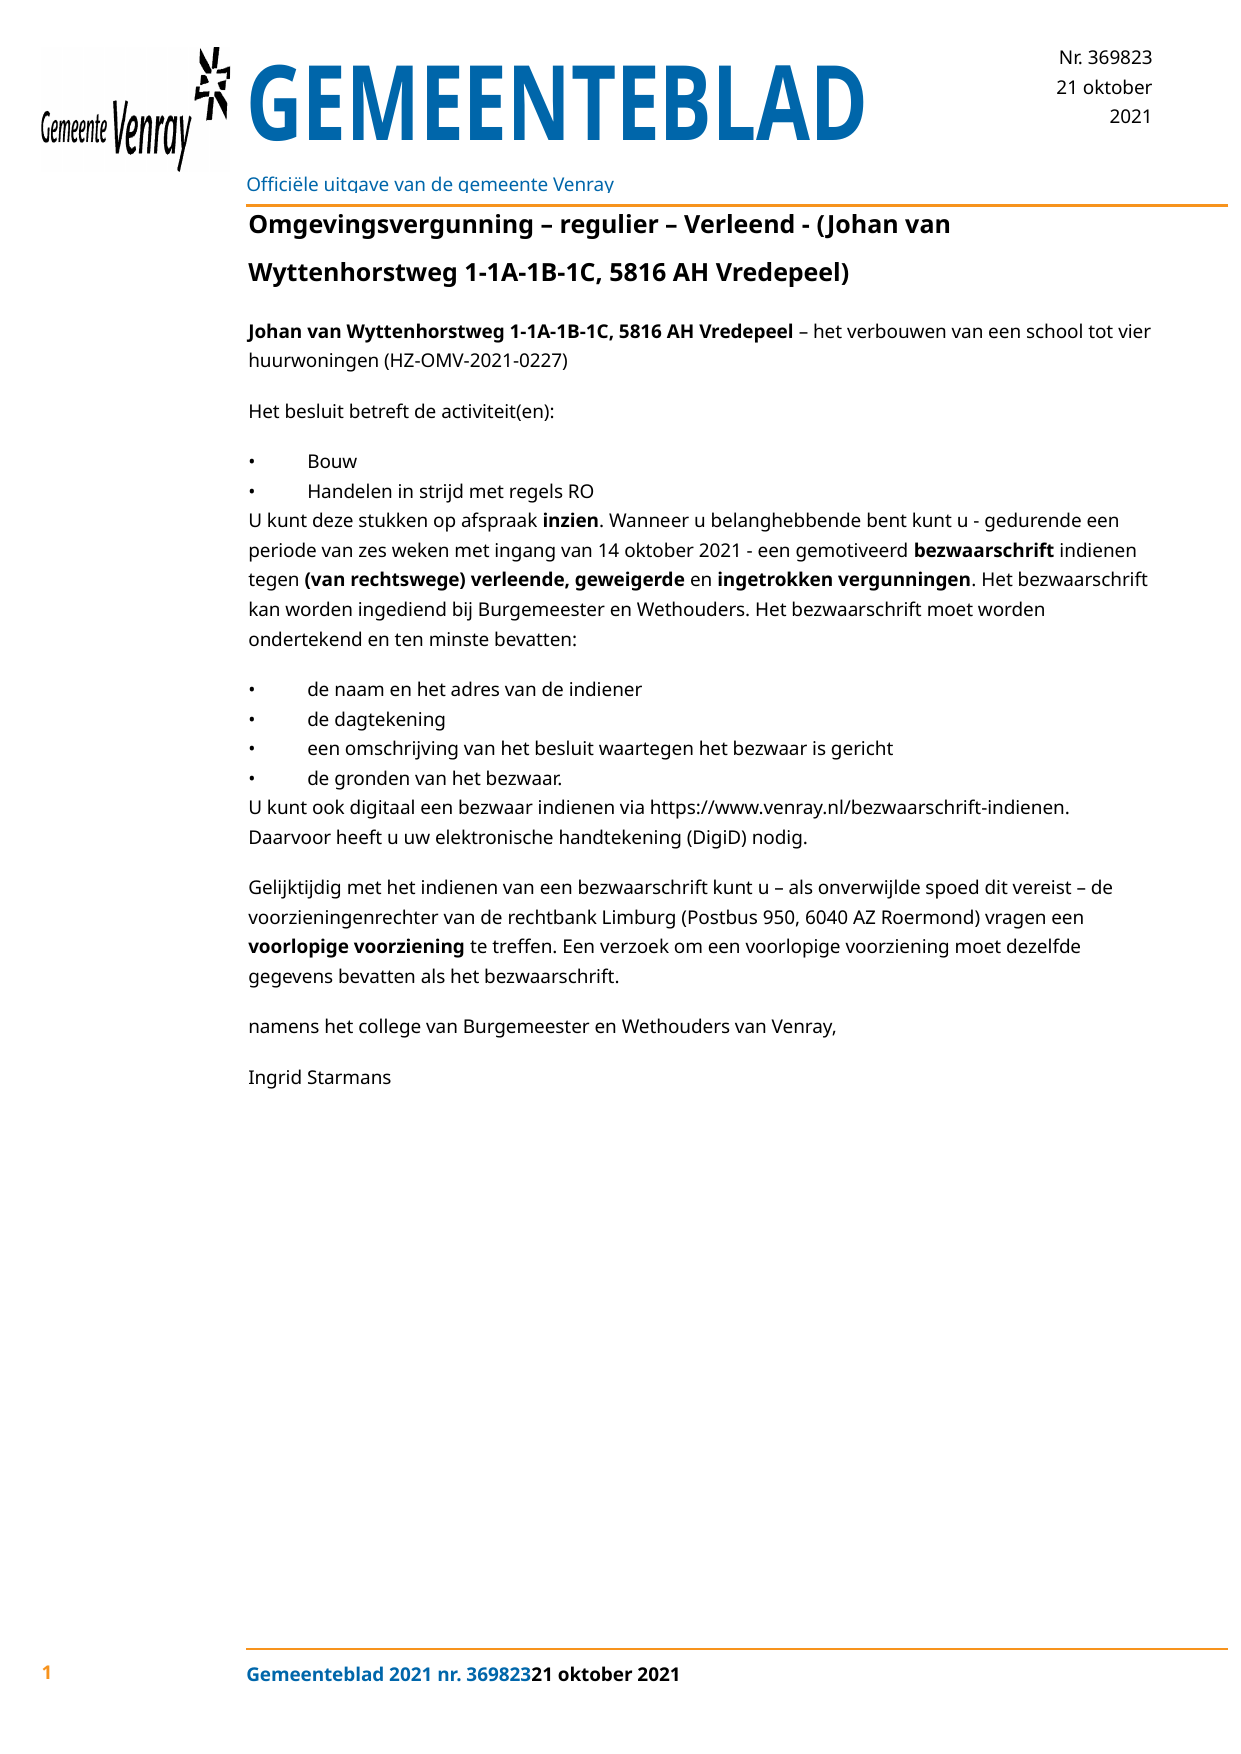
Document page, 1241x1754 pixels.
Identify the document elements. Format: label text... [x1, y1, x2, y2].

text Omgevingsvergunning – regulier – Verleend - (Johan van Wyttenhorstweg 1-1A-1B-1C, 5816 AH Vredepeel) [248, 207, 1152, 288]
text U kunt ook digitaal een bezwaar indienen via https://www.venray.nl/bezwaarschrift-indienen. Daarvoor heeft u uw elektronische handtekening (DigiD) nodig. [248, 794, 1152, 850]
text U kunt deze stukken op afspraak inzien. Wanneer u belanghebbende bent kunt u - gedurende een periode van zes weken met ingang van 14 oktober 2021 - een gemotiveerd bezwaarschrift indienen tegen (van rechtswege) verleende, geweigerde en ingetrokken vergunningen. Het bezwaarschrift kan worden ingediend bij Burgemeester en Wethouders. Het bezwaarschrift moet worden ondertekend en ten minste bevatten: [248, 507, 1152, 652]
list de dagtekening [248, 706, 1152, 732]
text Ingrid Starmans [248, 1064, 1152, 1090]
text Het besluit betreft de activiteit(en): [248, 398, 1152, 424]
list Bouw [248, 448, 1152, 474]
text Gelijktijdig met het indienen van een bezwaarschrift kunt u – als onverwijlde spoed dit vereist – de voorzieningenrechter van de rechtbank Limburg (Postbus 950, 6040 AZ Roermond) vragen een voorlopige voorziening te treffen. Een verzoek om een voorlopige voorziening moet dezelfde gegevens bevatten als het bezwaarschrift. [248, 874, 1152, 989]
list Handelen in strijd met regels RO [248, 478, 1152, 504]
list een omschrijving van het besluit waartegen het bezwaar is gericht [248, 735, 1152, 761]
list de naam en het adres van de indiener [248, 676, 1152, 702]
text Johan van Wyttenhorstweg 1-1A-1B-1C, 5816 AH Vredepeel – het verbouwen van een school tot vier huurwoningen (HZ-OMV-2021-0227) [248, 318, 1152, 373]
list de gronden van het bezwaar. [248, 765, 1152, 791]
text namens het college van Burgemeester en Wethouders van Venray, [248, 1014, 1152, 1039]
picture [41, 47, 231, 172]
